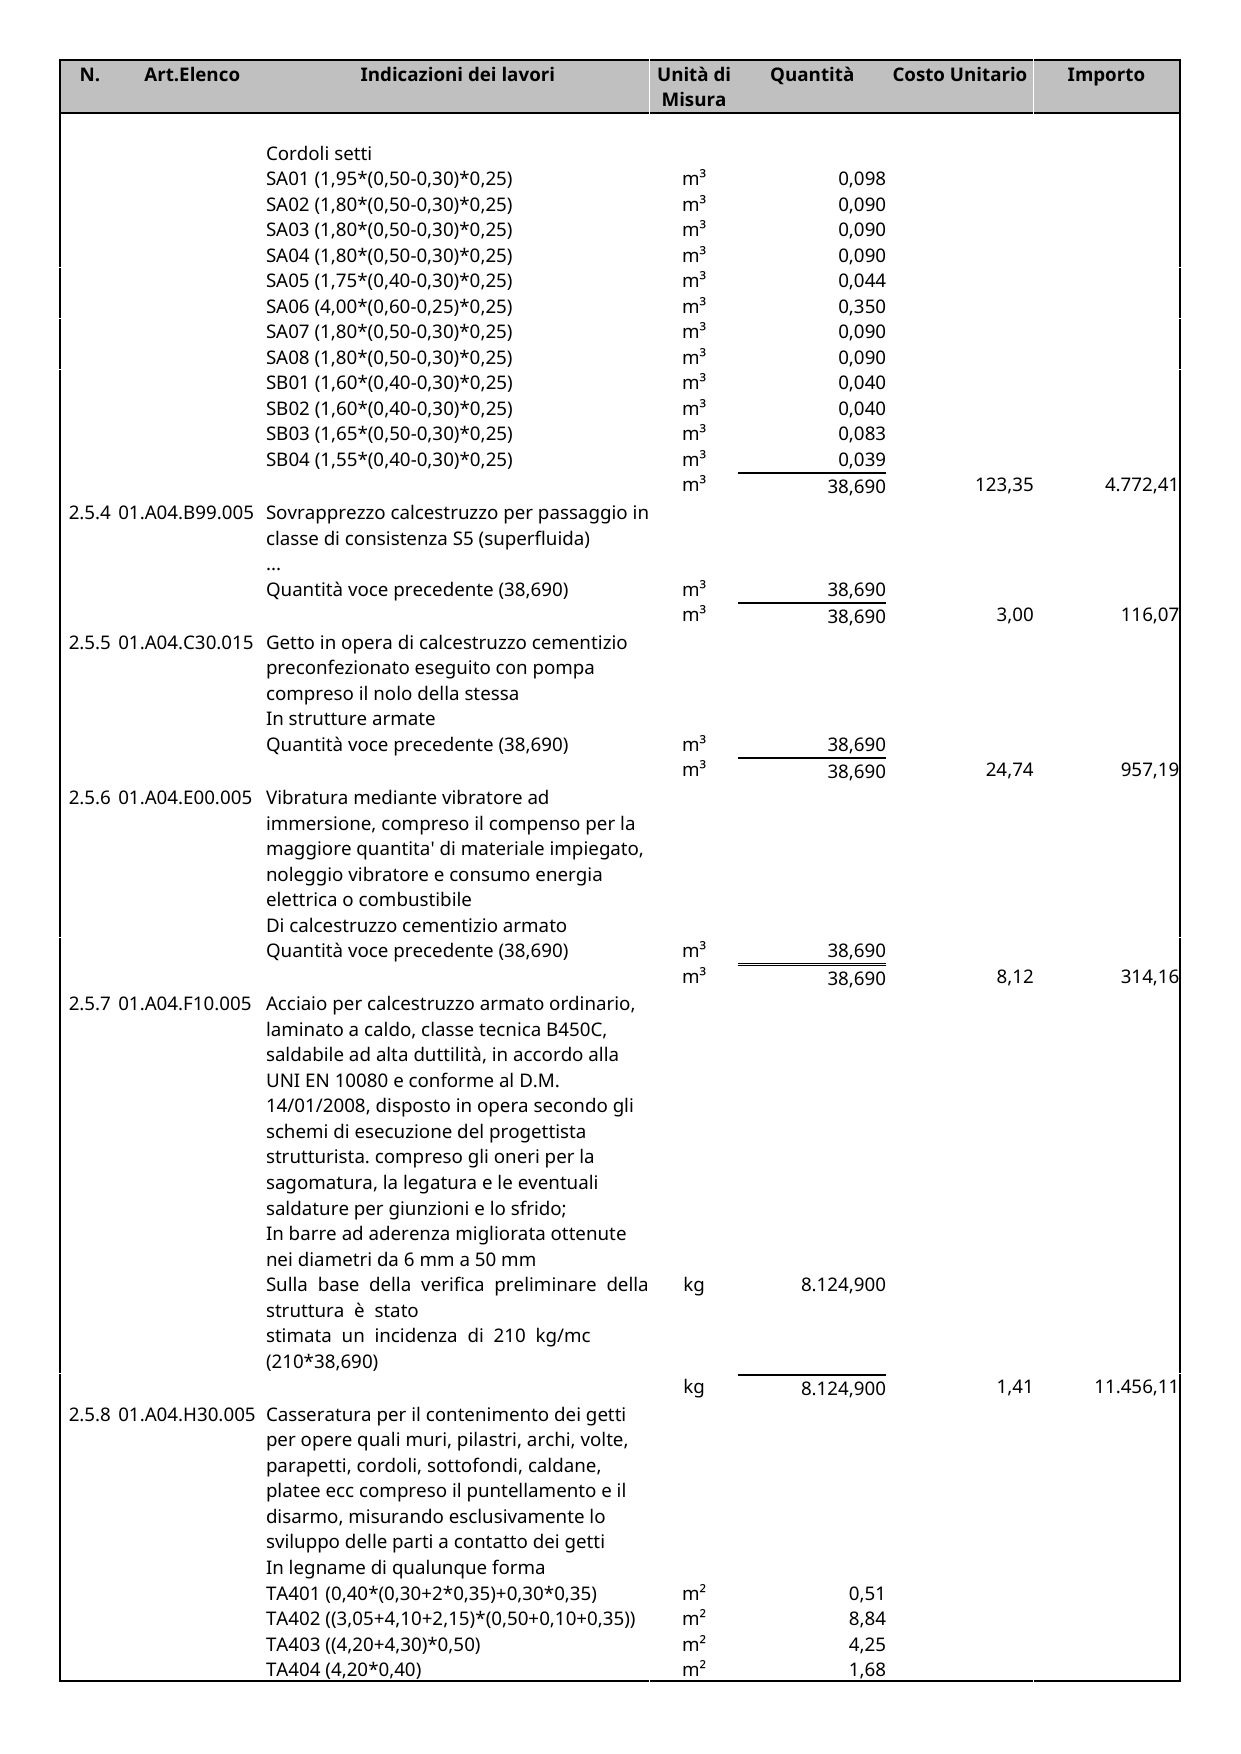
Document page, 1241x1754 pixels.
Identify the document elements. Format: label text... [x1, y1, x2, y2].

table_cell [266, 757, 649, 784]
table_cell 8,12 [886, 963, 1033, 991]
table_cell 0,090 [738, 319, 886, 344]
table_cell [650, 140, 738, 165]
table_cell [738, 991, 886, 1271]
table_cell 2.5.6 [61, 784, 118, 937]
table_cell 957,19 [1034, 757, 1179, 784]
table_cell [61, 601, 118, 629]
table_cell kg [650, 1271, 738, 1373]
table_cell [61, 963, 118, 991]
table_cell 0,090 [738, 216, 886, 242]
table_cell [61, 216, 118, 242]
table_cell [738, 140, 886, 165]
table_cell [1034, 576, 1179, 601]
table_cell [118, 576, 266, 601]
table_cell [1034, 1605, 1179, 1631]
table_cell [1034, 784, 1179, 937]
table_cell [886, 140, 1033, 165]
table_cell SA01 (1,95*(0,50-0,30)*0,25) [266, 165, 649, 191]
table_cell [738, 1401, 886, 1580]
table_cell [61, 472, 118, 499]
table_cell 123,35 [886, 472, 1033, 499]
table_cell [118, 1605, 266, 1631]
table_cell m³ [650, 731, 738, 757]
table_cell 0,350 [738, 293, 886, 318]
table_cell [118, 344, 266, 369]
table_cell [886, 784, 1033, 937]
table_cell m³ [650, 938, 738, 963]
table_cell SA04 (1,80*(0,50-0,30)*0,25) [266, 242, 649, 267]
table_cell [118, 472, 266, 499]
table_cell [266, 963, 649, 991]
table_cell 2.5.7 [61, 991, 118, 1271]
table_cell TA403 ((4,20+4,30)*0,50) [266, 1631, 649, 1656]
table_cell [61, 1580, 118, 1605]
table_cell Getto in opera di calcestruzzo cementizio preconfezionato eseguito con pompa compreso il nolo della stessa In strutture armate [266, 629, 649, 731]
table_cell SA06 (4,00*(0,60-0,25)*0,25) [266, 293, 649, 318]
table_cell 0,040 [738, 395, 886, 421]
table_cell [1034, 140, 1179, 165]
table_cell [886, 293, 1033, 318]
table_cell [886, 1656, 1033, 1680]
table_cell [886, 629, 1033, 731]
table_cell [886, 1605, 1033, 1631]
table_cell [61, 370, 118, 395]
table_cell 0,040 [738, 370, 886, 395]
table_cell [61, 165, 118, 191]
table_cell [118, 731, 266, 757]
table_cell [61, 757, 118, 784]
table_cell 0,044 [738, 268, 886, 293]
table_cell m³ [650, 963, 738, 991]
table_cell 4,25 [738, 1631, 886, 1656]
table_cell SB03 (1,65*(0,50-0,30)*0,25) [266, 421, 649, 446]
table_cell [886, 114, 1033, 140]
table_header Art.Elenco [118, 61, 266, 112]
table_cell [61, 114, 118, 140]
table_cell m³ [650, 191, 738, 216]
table_cell [61, 268, 118, 293]
table_cell [118, 963, 266, 991]
table_cell [650, 499, 738, 576]
table_cell SB01 (1,60*(0,40-0,30)*0,25) [266, 370, 649, 395]
table_cell [1034, 1631, 1179, 1656]
table_cell [61, 191, 118, 216]
table_cell Quantità voce precedente (38,690) [266, 938, 649, 963]
table_cell m³ [650, 576, 738, 601]
table_cell [738, 629, 886, 731]
table_cell SA03 (1,80*(0,50-0,30)*0,25) [266, 216, 649, 242]
table_cell SA05 (1,75*(0,40-0,30)*0,25) [266, 268, 649, 293]
table_cell TA401 (0,40*(0,30+2*0,35)+0,30*0,35) [266, 1580, 649, 1605]
table_cell m³ [650, 421, 738, 446]
table_cell [886, 370, 1033, 395]
table_cell 314,16 [1034, 963, 1179, 991]
table_cell 01.A04.E00.005 [118, 784, 266, 937]
table_cell 0,090 [738, 344, 886, 369]
table_cell [118, 216, 266, 242]
table_cell [266, 1374, 649, 1401]
table_cell [118, 421, 266, 446]
table_cell [118, 757, 266, 784]
table_cell [886, 499, 1033, 576]
table_cell [118, 395, 266, 421]
table_cell 24,74 [886, 757, 1033, 784]
table_header N. [61, 61, 118, 112]
table_cell [61, 446, 118, 472]
table_cell [738, 114, 886, 140]
table_cell [61, 293, 118, 318]
table_cell 01.A04.H30.005 [118, 1401, 266, 1580]
table_cell [886, 1401, 1033, 1580]
table_cell [1034, 731, 1179, 757]
table_cell 8,84 [738, 1605, 886, 1631]
table_cell [118, 1631, 266, 1656]
table_cell 2.5.4 [61, 499, 118, 576]
table_cell [886, 216, 1033, 242]
table_cell [61, 344, 118, 369]
table_cell m³ [650, 472, 738, 499]
table_cell SB02 (1,60*(0,40-0,30)*0,25) [266, 395, 649, 421]
table_cell [650, 114, 738, 140]
table_cell [1034, 319, 1179, 344]
table_cell Quantità voce precedente (38,690) [266, 576, 649, 601]
table_cell Sovrapprezzo calcestruzzo per passaggio in classe di consistenza S5 (superfluida) ... [266, 499, 649, 576]
table_cell [1034, 268, 1179, 293]
table_cell m³ [650, 446, 738, 472]
table_cell [886, 319, 1033, 344]
table_cell [1034, 114, 1179, 140]
table_cell 38,690 [738, 604, 886, 629]
table_cell [1034, 938, 1179, 963]
table_cell m³ [650, 242, 738, 267]
table_cell m² [650, 1605, 738, 1631]
table_cell m³ [650, 344, 738, 369]
table_cell [118, 165, 266, 191]
table_cell 38,690 [738, 759, 886, 784]
table_cell 8.124,900 [738, 1271, 886, 1373]
table_cell TA404 (4,20*0,40) [266, 1656, 649, 1680]
table_cell Cordoli setti [266, 140, 649, 165]
table_cell [118, 601, 266, 629]
table_cell [886, 344, 1033, 369]
table_cell m³ [650, 757, 738, 784]
table_cell [1034, 1401, 1179, 1580]
table_cell [1034, 191, 1179, 216]
table_cell Casseratura per il contenimento dei getti per opere quali muri, pilastri, archi, volte, parapetti, cordoli, sottofondi, caldane, platee ecc compreso il puntellamento e il disarmo, misurando esclusivamente lo sviluppo delle parti a contatto dei getti In legname di qualunque forma [266, 1401, 649, 1580]
table_cell [1034, 629, 1179, 731]
table_cell [118, 938, 266, 963]
table_cell 38,690 [738, 966, 886, 991]
table_cell m³ [650, 216, 738, 242]
table_cell [118, 114, 266, 140]
table_cell m³ [650, 395, 738, 421]
table_cell 0,083 [738, 421, 886, 446]
table_cell [61, 576, 118, 601]
table_cell [650, 629, 738, 731]
table_cell [1034, 1656, 1179, 1680]
table_cell 2.5.8 [61, 1401, 118, 1580]
table_cell 0,090 [738, 191, 886, 216]
table_cell [886, 1580, 1033, 1605]
table_cell [1034, 1580, 1179, 1605]
table_cell 01.A04.C30.015 [118, 629, 266, 731]
table_cell [118, 1580, 266, 1605]
table_cell [886, 991, 1033, 1271]
table_header Importo [1034, 61, 1179, 112]
table_cell [118, 1656, 266, 1680]
table_cell [886, 731, 1033, 757]
table_cell [1034, 293, 1179, 318]
table_cell [61, 938, 118, 963]
table_cell [1034, 395, 1179, 421]
table_cell m³ [650, 268, 738, 293]
table_cell [61, 242, 118, 267]
table_cell [118, 319, 266, 344]
table_cell 38,690 [738, 576, 886, 601]
table_cell Quantità voce precedente (38,690) [266, 731, 649, 757]
table_cell [118, 140, 266, 165]
table_cell [118, 268, 266, 293]
table_cell [118, 1374, 266, 1401]
table_cell [886, 395, 1033, 421]
table_cell 0,090 [738, 242, 886, 267]
table_cell 8.124,900 [738, 1376, 886, 1401]
table_cell 11.456,11 [1034, 1374, 1179, 1401]
table_cell [650, 991, 738, 1271]
table_cell [61, 421, 118, 446]
table_cell m² [650, 1631, 738, 1656]
table_cell 2.5.5 [61, 629, 118, 731]
table_cell [1034, 991, 1179, 1271]
table_cell Acciaio per calcestruzzo armato ordinario, laminato a caldo, classe tecnica B450C, saldabile ad alta duttilità, in accordo alla UNI EN 10080 e conforme al D.M. 14/01/2008, disposto in opera secondo gli schemi di esecuzione del progettista strutturista. compreso gli oneri per la sagomatura, la legatura e le eventuali saldature per giunzioni e lo sfrido; In barre ad aderenza migliorata ottenute nei diametri da 6 mm a 50 mm [266, 991, 649, 1271]
table_cell [118, 242, 266, 267]
table_cell [266, 601, 649, 629]
table_cell 38,690 [738, 731, 886, 757]
table_cell m² [650, 1656, 738, 1680]
table_cell [61, 319, 118, 344]
table_cell 1,68 [738, 1656, 886, 1680]
table_cell 01.A04.F10.005 [118, 991, 266, 1271]
table_cell [1034, 446, 1179, 472]
table_cell 38,690 [738, 938, 886, 963]
table_cell [650, 784, 738, 937]
table_cell Sulla base della verifica preliminare della struttura è stato stimata un incidenza di 210 kg/mc (210*38,690) [266, 1271, 649, 1373]
table_cell [266, 114, 649, 140]
table_cell m³ [650, 293, 738, 318]
table_cell [61, 731, 118, 757]
table_cell [61, 1374, 118, 1401]
table_cell SA07 (1,80*(0,50-0,30)*0,25) [266, 319, 649, 344]
table_cell [886, 165, 1033, 191]
table_cell [886, 938, 1033, 963]
table_cell m³ [650, 370, 738, 395]
table_cell [886, 191, 1033, 216]
table_cell [1034, 421, 1179, 446]
table_cell Vibratura mediante vibratore ad immersione, compreso il compenso per la maggiore quantita' di materiale impiegato, noleggio vibratore e consumo energia elettrica o combustibile Di calcestruzzo cementizio armato [266, 784, 649, 937]
table_cell 0,098 [738, 165, 886, 191]
table_cell SB04 (1,55*(0,40-0,30)*0,25) [266, 446, 649, 472]
table_header Quantità [738, 61, 886, 112]
table_cell m² [650, 1580, 738, 1605]
table_cell 116,07 [1034, 601, 1179, 629]
table_cell [118, 446, 266, 472]
table_cell [738, 499, 886, 576]
table_cell [118, 293, 266, 318]
table_cell SA08 (1,80*(0,50-0,30)*0,25) [266, 344, 649, 369]
table_cell [61, 1631, 118, 1656]
table_cell m³ [650, 319, 738, 344]
table_cell [1034, 344, 1179, 369]
table_cell [886, 242, 1033, 267]
table_cell [61, 395, 118, 421]
table_cell [61, 1605, 118, 1631]
table_cell m³ [650, 165, 738, 191]
table_cell [61, 1271, 118, 1373]
table_cell kg [650, 1374, 738, 1401]
table_cell [886, 576, 1033, 601]
table_cell [118, 1271, 266, 1373]
table_cell 0,51 [738, 1580, 886, 1605]
table_cell 3,00 [886, 601, 1033, 629]
table_cell [886, 1631, 1033, 1656]
table_cell [1034, 1271, 1179, 1373]
table_cell [61, 140, 118, 165]
table_cell [266, 472, 649, 499]
table_cell [1034, 165, 1179, 191]
table_cell 01.A04.B99.005 [118, 499, 266, 576]
table_cell [1034, 499, 1179, 576]
table_cell [1034, 242, 1179, 267]
table_cell SA02 (1,80*(0,50-0,30)*0,25) [266, 191, 649, 216]
table_cell [1034, 370, 1179, 395]
table_cell [738, 784, 886, 937]
table_cell 1,41 [886, 1374, 1033, 1401]
table_cell [61, 1656, 118, 1680]
table_cell [650, 1401, 738, 1580]
table_header Indicazioni dei lavori [266, 61, 649, 112]
table_cell [118, 191, 266, 216]
table_cell 38,690 [738, 474, 886, 499]
table_cell 4.772,41 [1034, 472, 1179, 499]
table_cell TA402 ((3,05+4,10+2,15)*(0,50+0,10+0,35)) [266, 1605, 649, 1631]
table_cell [886, 446, 1033, 472]
table_cell [1034, 216, 1179, 242]
table_cell [886, 421, 1033, 446]
table_cell [886, 1271, 1033, 1373]
table_cell [886, 268, 1033, 293]
table_cell 0,039 [738, 446, 886, 472]
table_header Unità di Misura [650, 61, 738, 112]
table_cell [118, 370, 266, 395]
table_cell m³ [650, 601, 738, 629]
table_header Costo Unitario [886, 61, 1033, 112]
